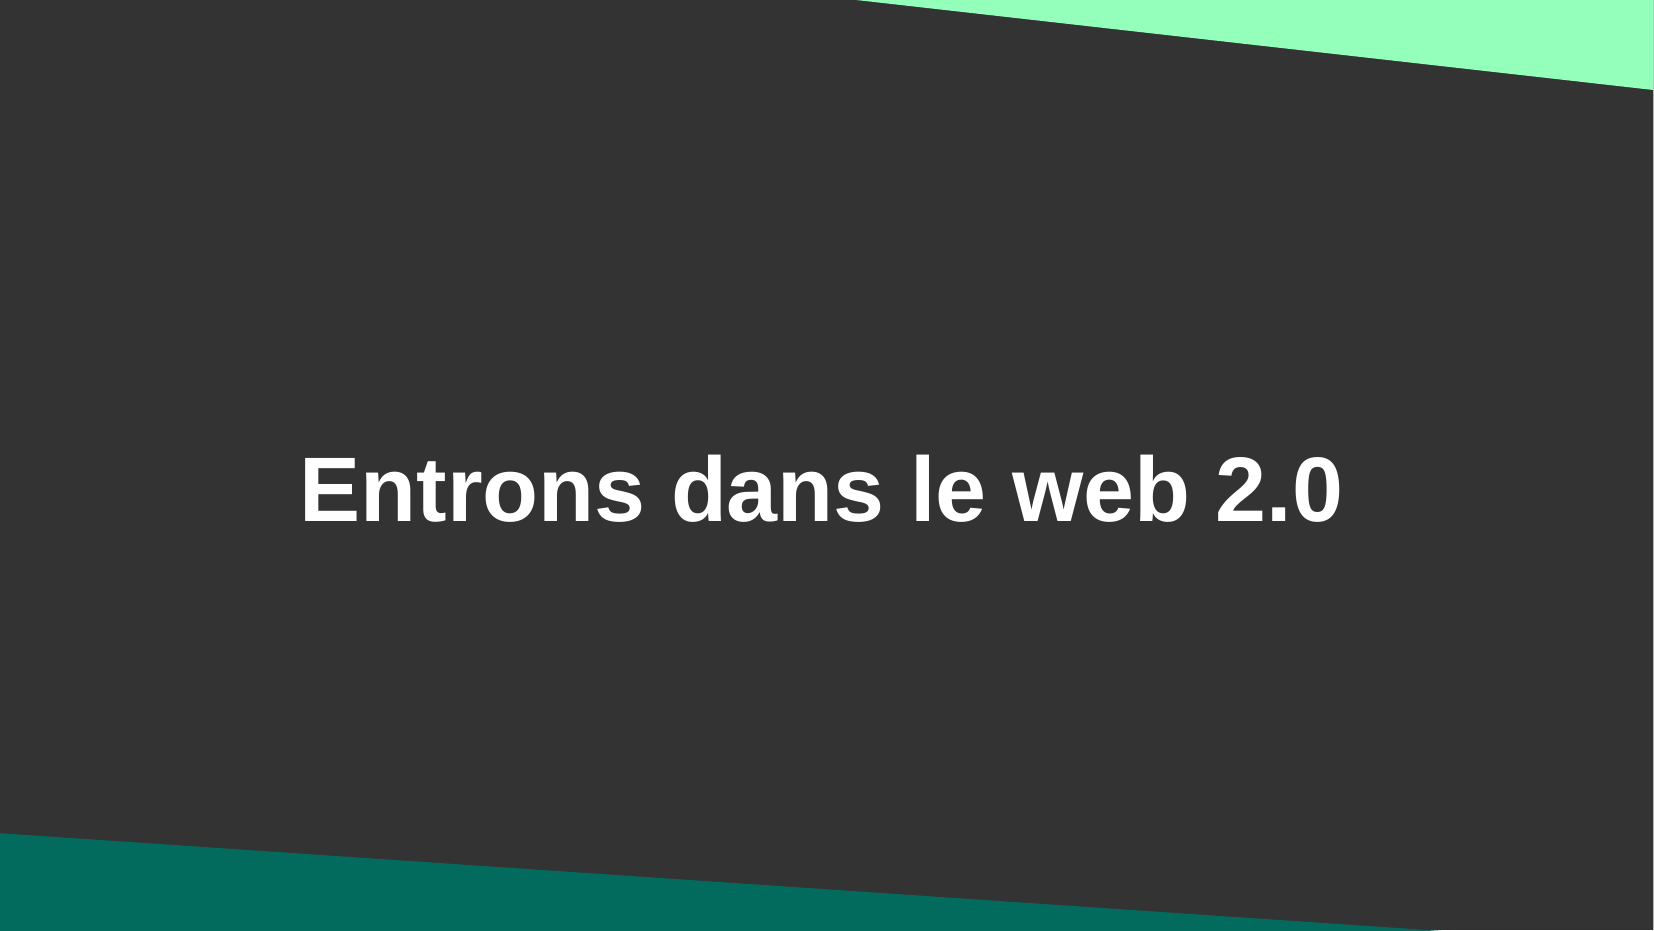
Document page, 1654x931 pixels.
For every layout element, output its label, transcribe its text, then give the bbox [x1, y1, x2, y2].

text_box [856, 0, 1654, 91]
title Entrons dans le web 2.0 [22, 438, 1622, 542]
